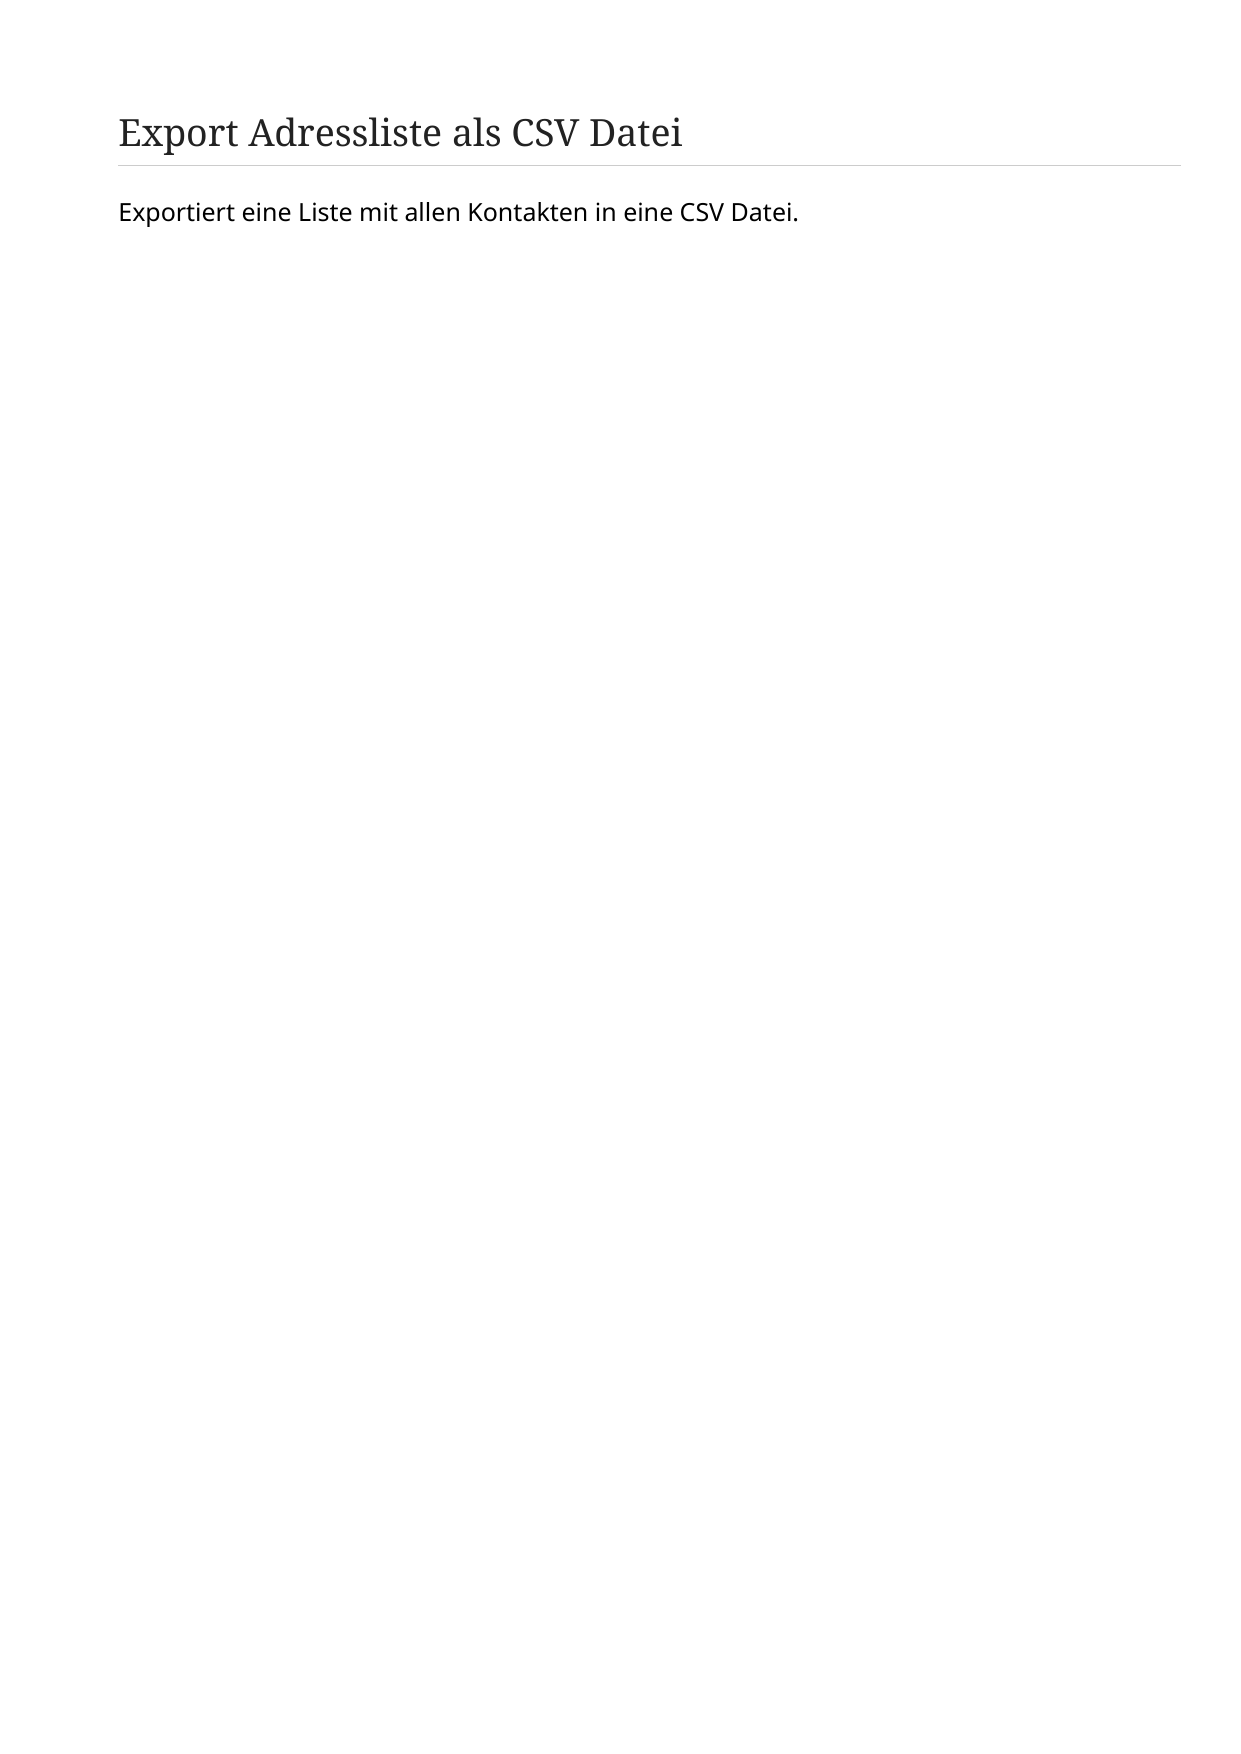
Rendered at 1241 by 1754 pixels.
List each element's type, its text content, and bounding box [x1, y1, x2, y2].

subtitle Export Adressliste als CSV Datei [118, 106, 1181, 165]
text Exportiert eine Liste mit allen Kontakten in eine CSV Datei. [118, 194, 1181, 228]
